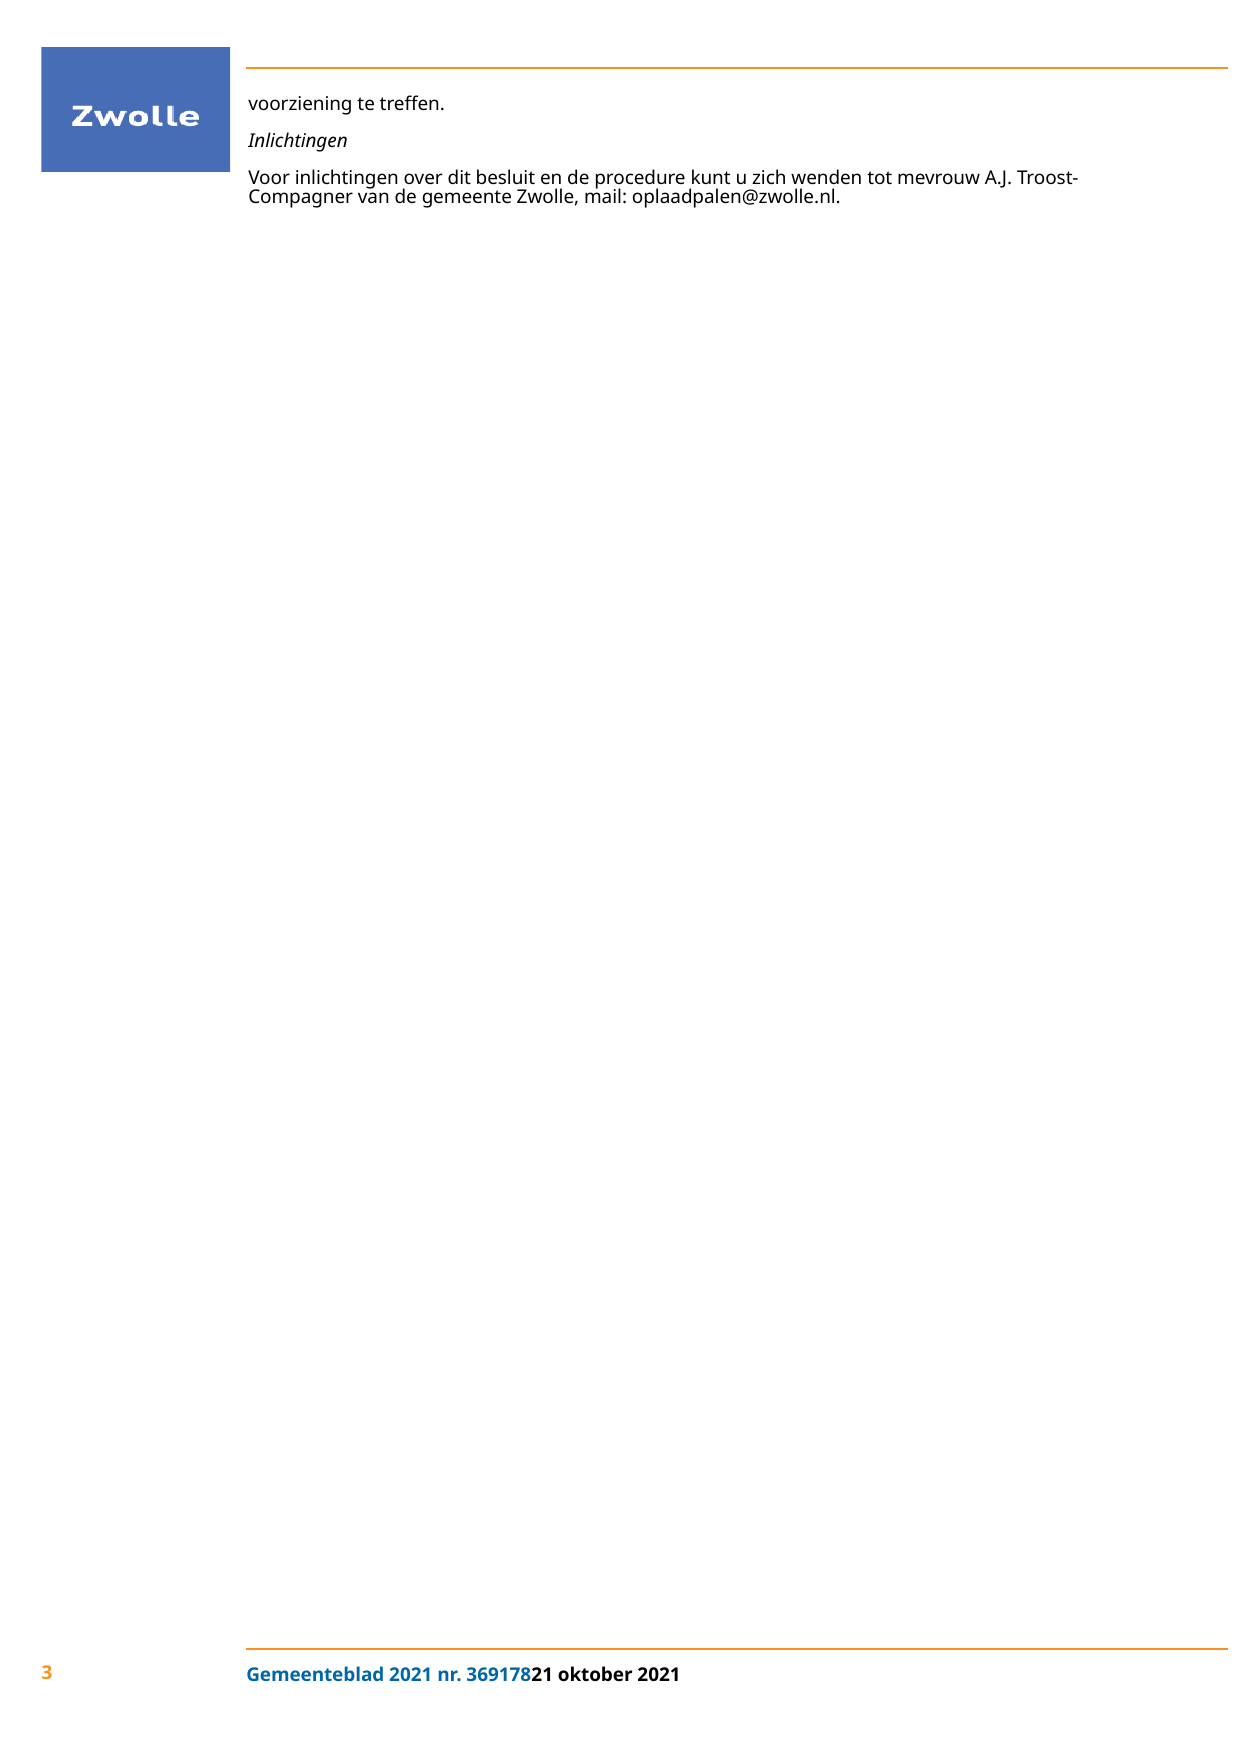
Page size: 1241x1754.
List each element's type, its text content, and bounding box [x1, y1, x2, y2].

text voorziening te treffen. [248, 95, 1152, 114]
text Voor inlichtingen over dit besluit en de procedure kunt u zich wenden tot mevrouw A.J. Troost-Compagner van de gemeente Zwolle, mail: oplaadpalen@zwolle.nl. [248, 169, 1152, 207]
text Inlichtingen [248, 132, 1152, 151]
picture [41, 47, 231, 172]
